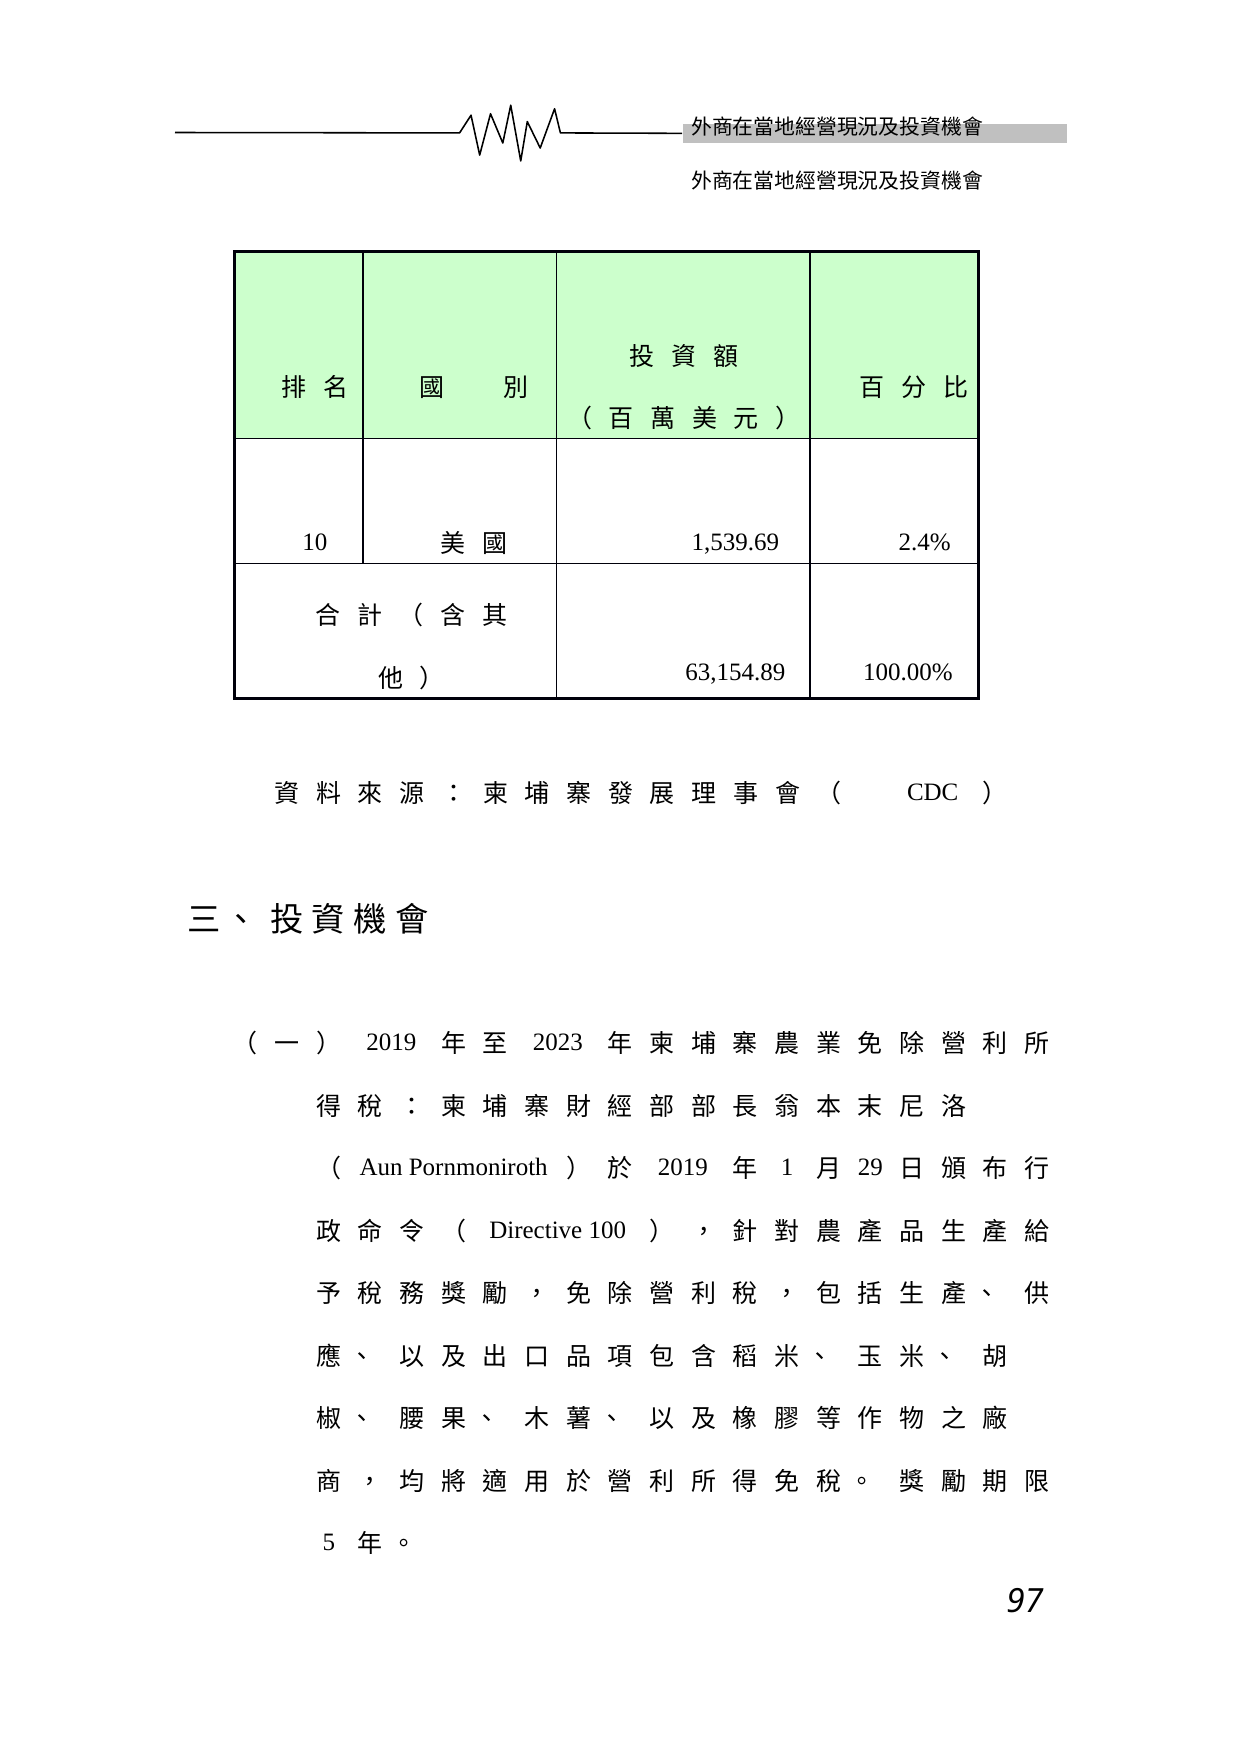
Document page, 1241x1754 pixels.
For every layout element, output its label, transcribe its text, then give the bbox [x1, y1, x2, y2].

text （一）2019年至2023年柬埔寨農業免除營利所得稅：柬埔寨財經部部長翁本末尼洛（Aun Pornmoniroth）於2019年1月29日頒布行政命令（Directive 100），針對農產品生產給予稅務獎勵，免除營利稅，包括生產、供應、以及出口品項包含稻米、玉米、胡椒、腰果、木薯、以及橡膠等作物之廠商，均將適用於營利所得免稅。獎勵期限5年。 [207, 1000, 1058, 1563]
table_header 投資額 （百萬美元） [557, 253, 809, 438]
table_cell 100.00% [811, 564, 977, 697]
table_header 國 別 [364, 253, 556, 438]
text 三、投資機會 [183, 875, 1058, 938]
table_cell 美國 [364, 439, 556, 563]
table_cell 2.4% [811, 439, 977, 563]
table_header 排名 [236, 253, 362, 438]
text 資料來源：柬埔寨發展理事會（CDC） [235, 750, 1058, 813]
table_header 百分比 [811, 253, 977, 438]
table_cell 10 [236, 439, 362, 563]
table_cell 合計（含其他） [236, 564, 556, 697]
table_cell 63,154.89 [557, 564, 809, 697]
table_cell 1,539.69 [557, 439, 809, 563]
